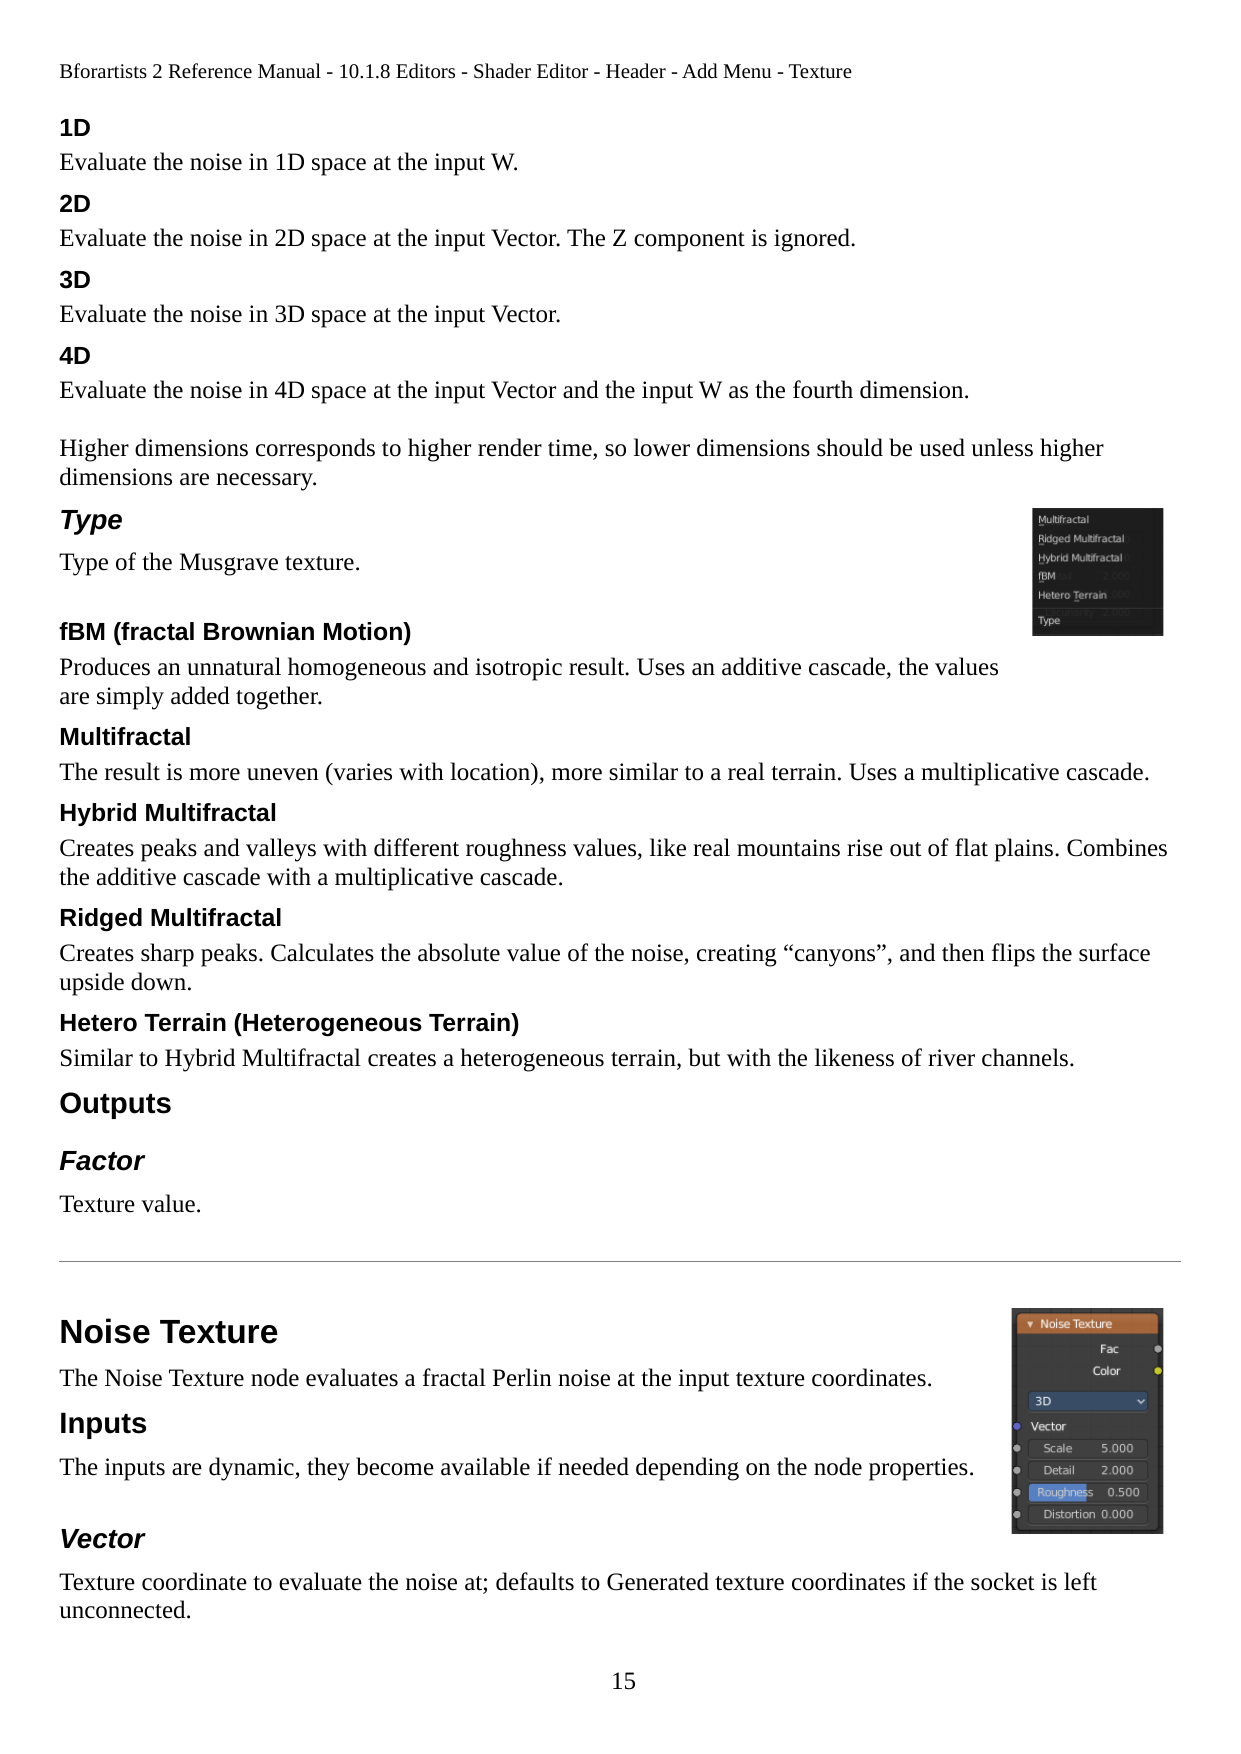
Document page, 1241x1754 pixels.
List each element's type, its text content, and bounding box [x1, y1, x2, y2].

text Texture value. [59, 1189, 1181, 1218]
subtitle Vector [59, 1522, 1181, 1554]
text Similar to Hybrid Multifractal creates a heterogeneous terrain, but with the likeness of river channels. [59, 1043, 1181, 1071]
text Higher dimensions corresponds to higher render time, so lower dimensions should be used unless higher dimensions are necessary. [59, 433, 1181, 491]
subtitle Noise Texture [59, 1312, 1011, 1350]
text Type of the Musgrave texture. [59, 547, 1032, 576]
subtitle fBM (fractal Brownian Motion) [59, 617, 1181, 646]
text Creates sharp peaks. Calculates the absolute value of the noise, creating “canyons”, and then flips the surface upside down. [59, 938, 1181, 995]
subtitle [1164, 1312, 1181, 1350]
subtitle 1D [59, 113, 1181, 141]
text Evaluate the noise in 3D space at the input Vector. [59, 299, 1181, 328]
subtitle Hetero Terrain (Heterogeneous Terrain) [59, 1008, 1181, 1036]
subtitle 4D [59, 341, 1181, 369]
subtitle Factor [59, 1145, 1181, 1177]
subtitle Hybrid Multifractal [59, 798, 1181, 827]
picture [1032, 508, 1164, 636]
text Evaluate the noise in 1D space at the input W. [59, 147, 1181, 176]
text Texture coordinate to evaluate the noise at; defaults to Generated texture coordinates if the socket is left unconnected. [59, 1567, 1181, 1624]
subtitle Ridged Multifractal [59, 903, 1181, 932]
text The Noise Texture node evaluates a fractal Perlin noise at the input texture coordinates. [59, 1363, 1011, 1391]
subtitle Outputs [59, 1086, 1181, 1120]
subtitle Type [59, 503, 1181, 535]
picture [1011, 1308, 1164, 1534]
subtitle Inputs [59, 1406, 1011, 1440]
subtitle 2D [59, 189, 1181, 217]
text The inputs are dynamic, they become available if needed depending on the node properties. [59, 1452, 1011, 1481]
subtitle 3D [59, 265, 1181, 293]
text Produces an unnatural homogeneous and isotropic result. Uses an additive cascade, the values are simply added together. [59, 652, 1181, 710]
text Evaluate the noise in 2D space at the input Vector. The Z component is ignored. [59, 223, 1181, 252]
subtitle [1164, 1406, 1181, 1440]
text The result is more uneven (varies with location), more similar to a real terrain. Uses a multiplicative cascade. [59, 757, 1181, 786]
text Evaluate the noise in 4D space at the input Vector and the input W as the fourth dimension. [59, 376, 1181, 404]
text Creates peaks and valleys with different roughness values, like real mountains rise out of flat plains. Combines the additive cascade with a multiplicative cascade. [59, 833, 1181, 891]
subtitle Multifractal [59, 722, 1181, 751]
